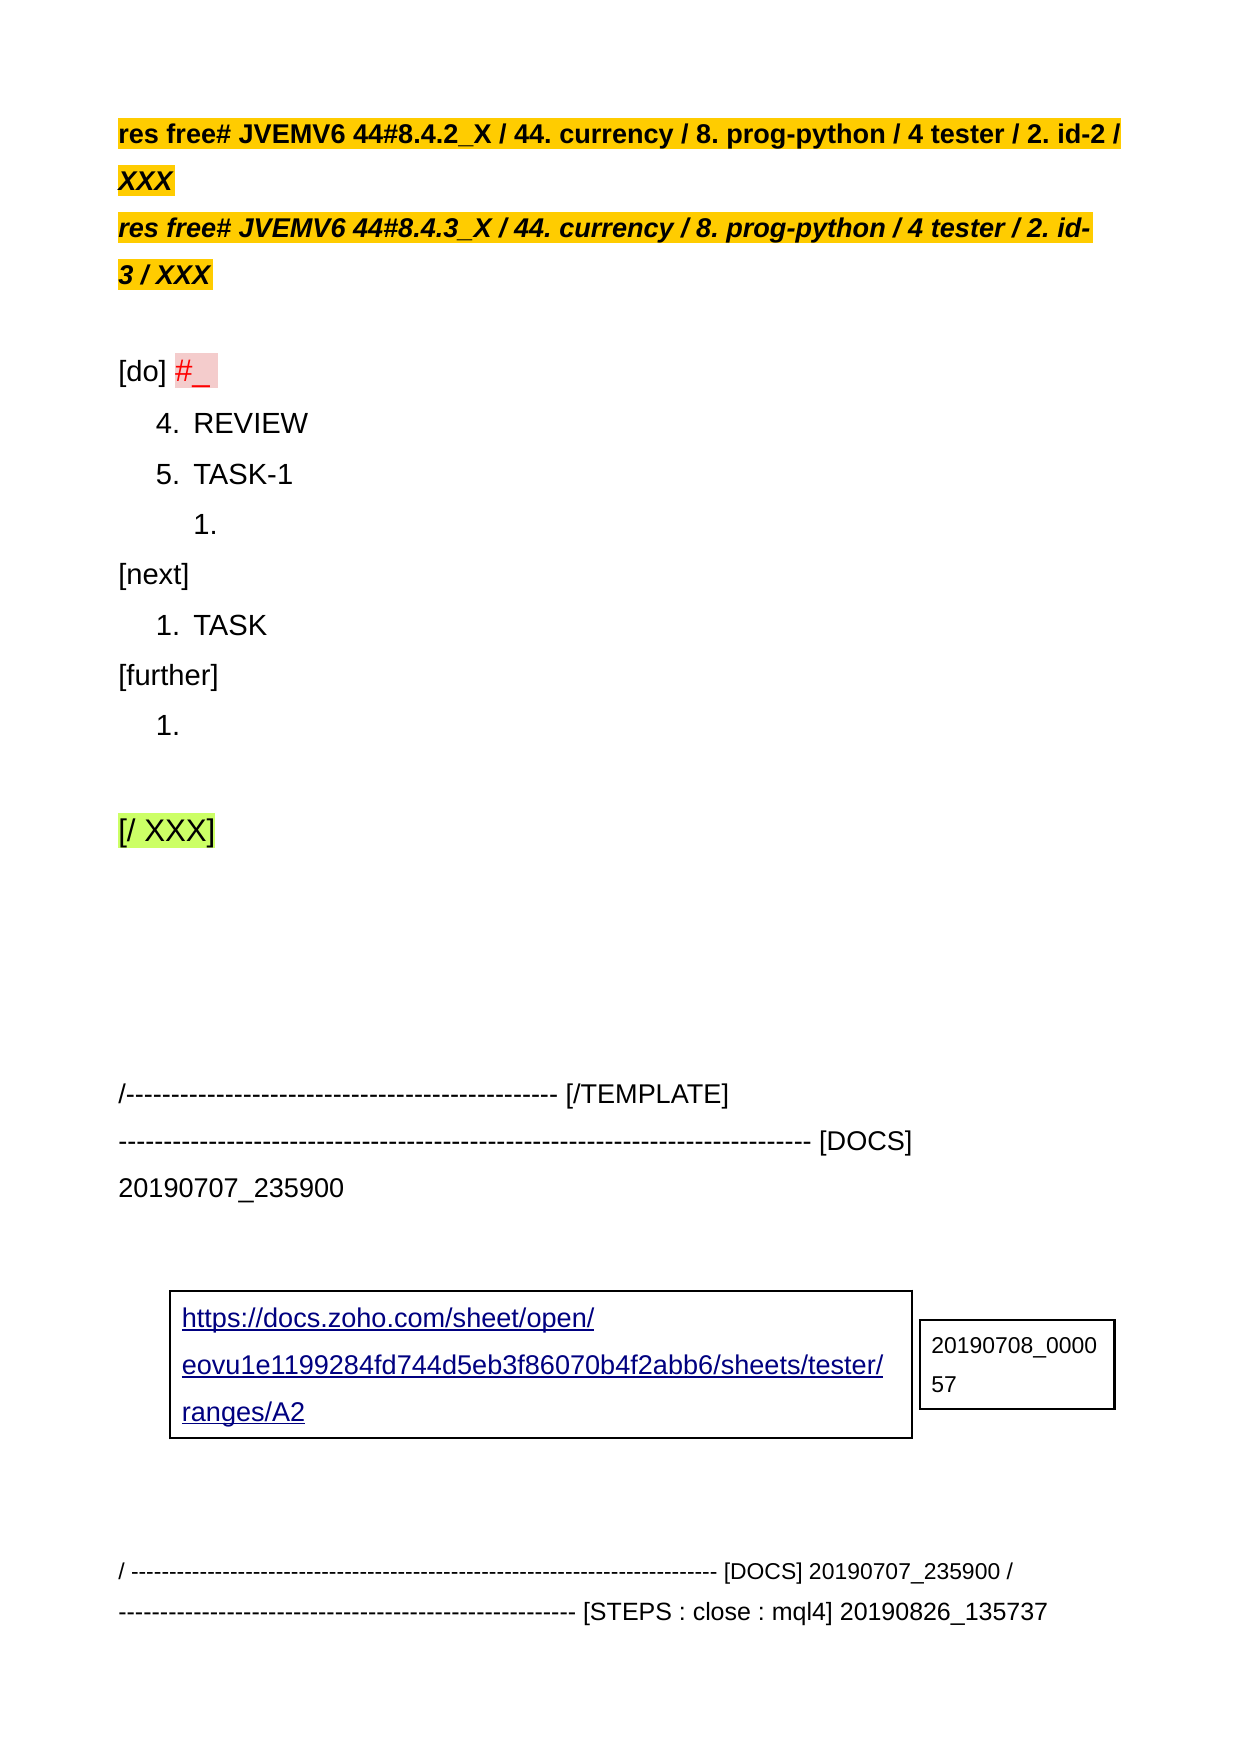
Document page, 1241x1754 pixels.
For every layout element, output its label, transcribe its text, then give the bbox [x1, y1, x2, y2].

table_header 20190708_000057 [916, 1262, 1118, 1467]
text ----------------------------------------------------------------------------- [DOCS] 20190707_235900 [118, 1125, 1122, 1203]
table_cell [118, 1468, 166, 1502]
text ------------------------------------------------------- [STEPS : close : mql4] 20190826_135737 [118, 1597, 1122, 1626]
list TASK [156, 608, 1122, 641]
table_header https://docs.zoho.com/sheet/open/eovu1e1199284fd744d5eb3f86070b4f2abb6/sheets/tester/ranges/A2 [166, 1262, 916, 1467]
table_cell [166, 1468, 916, 1502]
text [further] [118, 658, 1122, 691]
table_cell [916, 1468, 1118, 1502]
text /------------------------------------------------ [/TEMPLATE] [118, 1078, 1122, 1109]
text res free# JVEMV6 44#8.4.2_X / 44. currency / 8. prog-python / 4 tester / 2. id-2 / XXX [118, 118, 1122, 196]
table_header [118, 1262, 166, 1467]
text [/ XXX] [118, 758, 1122, 848]
list TASK-1 [156, 457, 1122, 490]
list REVIEW [156, 406, 1122, 440]
text [next] [118, 557, 1122, 591]
text res free# JVEMV6 44#8.4.3_X / 44. currency / 8. prog-python / 4 tester / 2. id-3 / XXX [118, 212, 1122, 290]
text / ----------------------------------------------------------------------------- [DOCS] 20190707_235900 / [118, 1558, 1122, 1584]
text [do] #_ [118, 352, 1122, 388]
